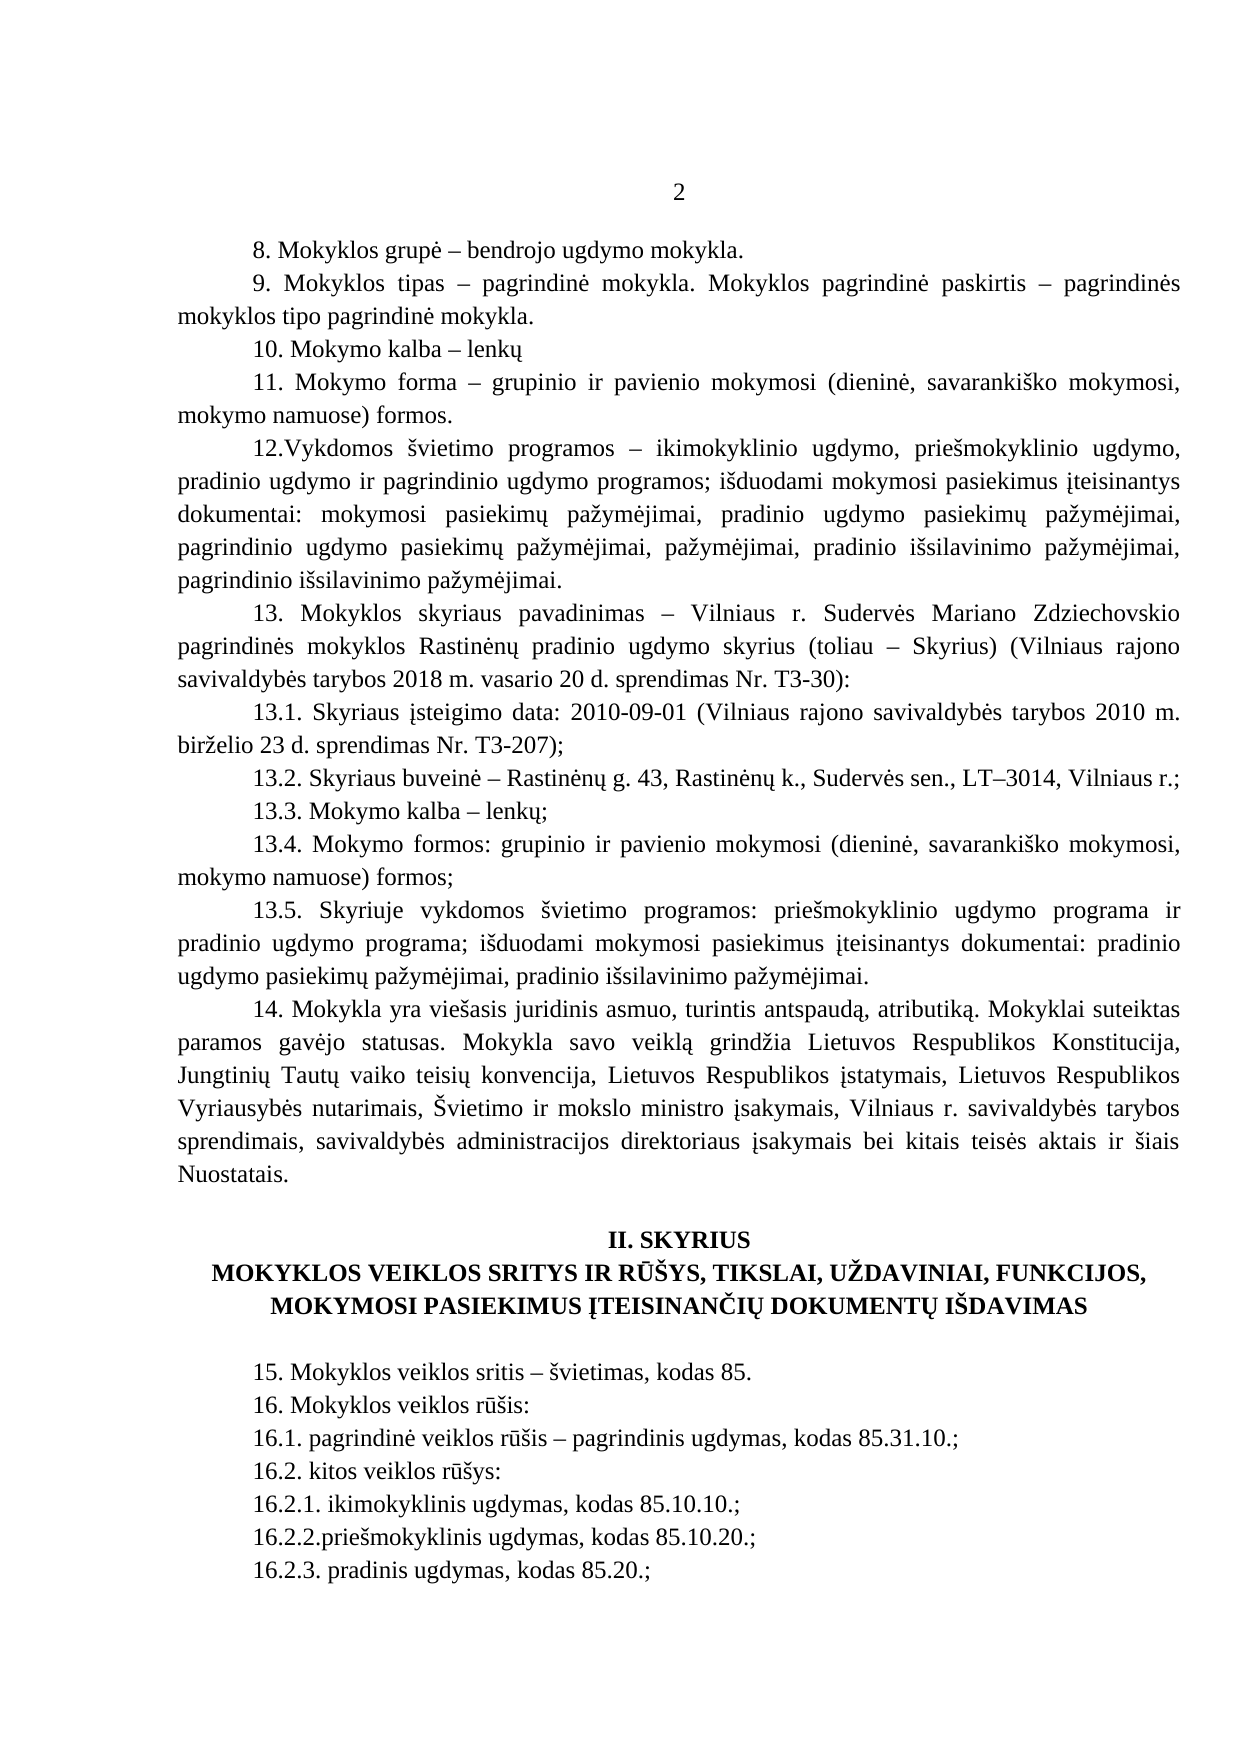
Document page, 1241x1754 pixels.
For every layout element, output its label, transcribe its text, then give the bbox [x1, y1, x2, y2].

text 13.2. Skyriaus buveinė – Rastinėnų g. 43, Rastinėnų k., Sudervės sen., LT–3014, Vilniaus r.; [177, 763, 1181, 792]
text 13.5. Skyriuje vykdomos švietimo programos: priešmokyklinio ugdymo programa ir pradinio ugdymo programa; išduodami mokymosi pasiekimus įteisinantys dokumentai: pradinio ugdymo pasiekimų pažymėjimai, pradinio išsilavinimo pažymėjimai. [177, 895, 1181, 990]
text 13.3. Mokymo kalba – lenkų; [177, 796, 1181, 825]
text 11. Mokymo forma – grupinio ir pavienio mokymosi (dieninė, savarankiško mokymosi, mokymo namuose) formos. [177, 367, 1181, 428]
text 8. Mokyklos grupė – bendrojo ugdymo mokykla. [177, 235, 1181, 263]
text 10. Mokymo kalba – lenkų [177, 334, 1181, 362]
text 15. Mokyklos veiklos sritis – švietimas, kodas 85. [177, 1357, 1181, 1386]
text 16.2.3. pradinis ugdymas, kodas 85.20.; [177, 1556, 1181, 1584]
text II. SKYRIUS [177, 1225, 1181, 1254]
text MOKYKLOS VEIKLOS SRITYS IR RŪŠYS, TIKSLAI, UŽDAVINIAI, FUNKCIJOS, MOKYMOSI PASIEKIMUS ĮTEISINANČIŲ DOKUMENTŲ IŠDAVIMAS [177, 1258, 1181, 1320]
text 16. Mokyklos veiklos rūšis: [177, 1390, 1181, 1419]
text 16.1. pagrindinė veiklos rūšis – pagrindinis ugdymas, kodas 85.31.10.; [177, 1423, 1181, 1452]
text 13.1. Skyriaus įsteigimo data: 2010-09-01 (Vilniaus rajono savivaldybės tarybos 2010 m. birželio 23 d. sprendimas Nr. T3-207); [177, 697, 1181, 759]
text 12.Vykdomos švietimo programos – ikimokyklinio ugdymo, priešmokyklinio ugdymo, pradinio ugdymo ir pagrindinio ugdymo programos; išduodami mokymosi pasiekimus įteisinantys dokumentai: mokymosi pasiekimų pažymėjimai, pradinio ugdymo pasiekimų pažymėjimai, pagrindinio ugdymo pasiekimų pažymėjimai, pažymėjimai, pradinio išsilavinimo pažymėjimai, pagrindinio išsilavinimo pažymėjimai. [177, 433, 1181, 594]
text 14. Mokykla yra viešasis juridinis asmuo, turintis antspaudą, atributiką. Mokyklai suteiktas paramos gavėjo statusas. Mokykla savo veiklą grindžia Lietuvos Respublikos Konstitucija, Jungtinių Tautų vaiko teisių konvencija, Lietuvos Respublikos įstatymais, Lietuvos Respublikos Vyriausybės nutarimais, Švietimo ir mokslo ministro įsakymais, Vilniaus r. savivaldybės tarybos sprendimais, savivaldybės administracijos direktoriaus įsakymais bei kitais teisės aktais ir šiais Nuostatais. [177, 994, 1181, 1188]
text 16.2.1. ikimokyklinis ugdymas, kodas 85.10.10.; [177, 1489, 1181, 1518]
text 16.2. kitos veiklos rūšys: [177, 1456, 1181, 1485]
text 9. Mokyklos tipas – pagrindinė mokykla. Mokyklos pagrindinė paskirtis – pagrindinės mokyklos tipo pagrindinė mokykla. [177, 268, 1181, 329]
text 13.4. Mokymo formos: grupinio ir pavienio mokymosi (dieninė, savarankiško mokymosi, mokymo namuose) formos; [177, 829, 1181, 891]
text 13. Mokyklos skyriaus pavadinimas – Vilniaus r. Sudervės Mariano Zdziechovskio pagrindinės mokyklos Rastinėnų pradinio ugdymo skyrius (toliau – Skyrius) (Vilniaus rajono savivaldybės tarybos 2018 m. vasario 20 d. sprendimas Nr. T3-30): [177, 598, 1181, 693]
text 16.2.2.priešmokyklinis ugdymas, kodas 85.10.20.; [177, 1522, 1181, 1551]
